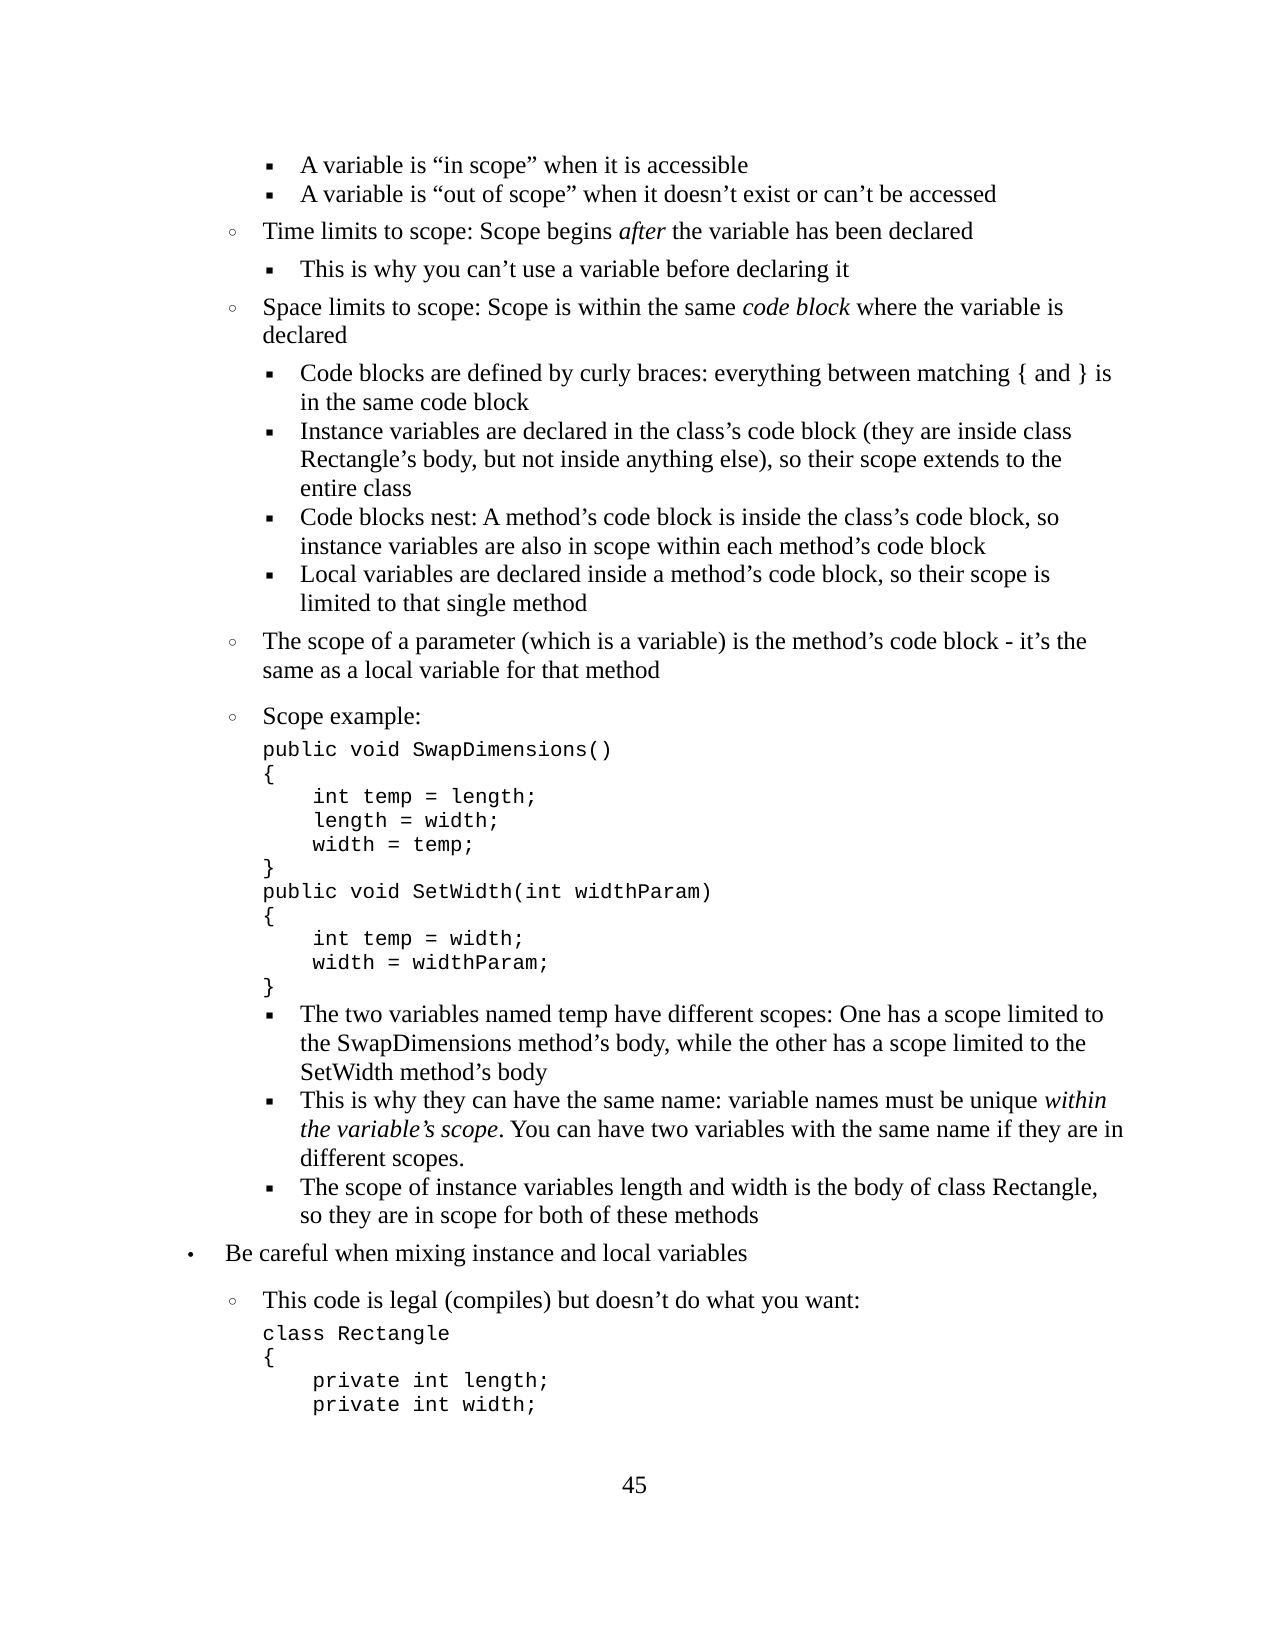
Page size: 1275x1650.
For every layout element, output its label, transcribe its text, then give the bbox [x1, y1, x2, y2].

list { [225, 763, 1125, 786]
list Scope example: [225, 701, 1125, 730]
list int temp = length; [225, 786, 1125, 810]
list The scope of instance variables length and width is the body of class Rectangle, so they are in scope for both of these methods [262, 1172, 1125, 1229]
list Space limits to scope: Scope is within the same code block where the variable is declared [225, 292, 1125, 349]
list public void SwapDimensions() [225, 739, 1125, 763]
list This code is legal (compiles) but doesn’t do what you want: [225, 1285, 1125, 1314]
list int temp = width; [225, 928, 1125, 952]
list width = widthParam; [225, 952, 1125, 976]
list public void SetWidth(int widthParam) [225, 881, 1125, 905]
list A variable is “out of scope” when it doesn’t exist or can’t be accessed [262, 179, 1125, 207]
list The scope of a parameter (which is a variable) is the method’s code block - it’s the same as a local variable for that method [225, 626, 1125, 683]
list The two variables named temp have different scopes: One has a scope limited to the SwapDimensions method’s body, while the other has a scope limited to the SetWidth method’s body [262, 999, 1125, 1086]
list length = width; [225, 810, 1125, 834]
list Code blocks are defined by curly braces: everything between matching { and } is in the same code block [262, 358, 1125, 416]
list Code blocks nest: A method’s code block is inside the class’s code block, so instance variables are also in scope within each method’s code block [262, 502, 1125, 559]
list private int length; [225, 1370, 1125, 1393]
list This is why you can’t use a variable before declaring it [262, 254, 1125, 283]
list Be careful when mixing instance and local variables [187, 1238, 1125, 1267]
list width = temp; [225, 834, 1125, 857]
list Instance variables are declared in the class’s code block (they are inside class Rectangle’s body, but not inside anything else), so their scope extends to the entire class [262, 416, 1125, 502]
list } [225, 857, 1125, 881]
list } [225, 976, 1125, 999]
list class Rectangle [225, 1323, 1125, 1346]
list This is why they can have the same name: variable names must be unique within the variable’s scope. You can have two variables with the same name if they are in different scopes. [262, 1086, 1125, 1172]
list { [225, 905, 1125, 928]
list private int width; [225, 1393, 1125, 1417]
list Time limits to scope: Scope begins after the variable has been declared [225, 216, 1125, 245]
list A variable is “in scope” when it is accessible [262, 150, 1125, 179]
list Local variables are declared inside a method’s code block, so their scope is limited to that single method [262, 559, 1125, 617]
list { [225, 1346, 1125, 1370]
